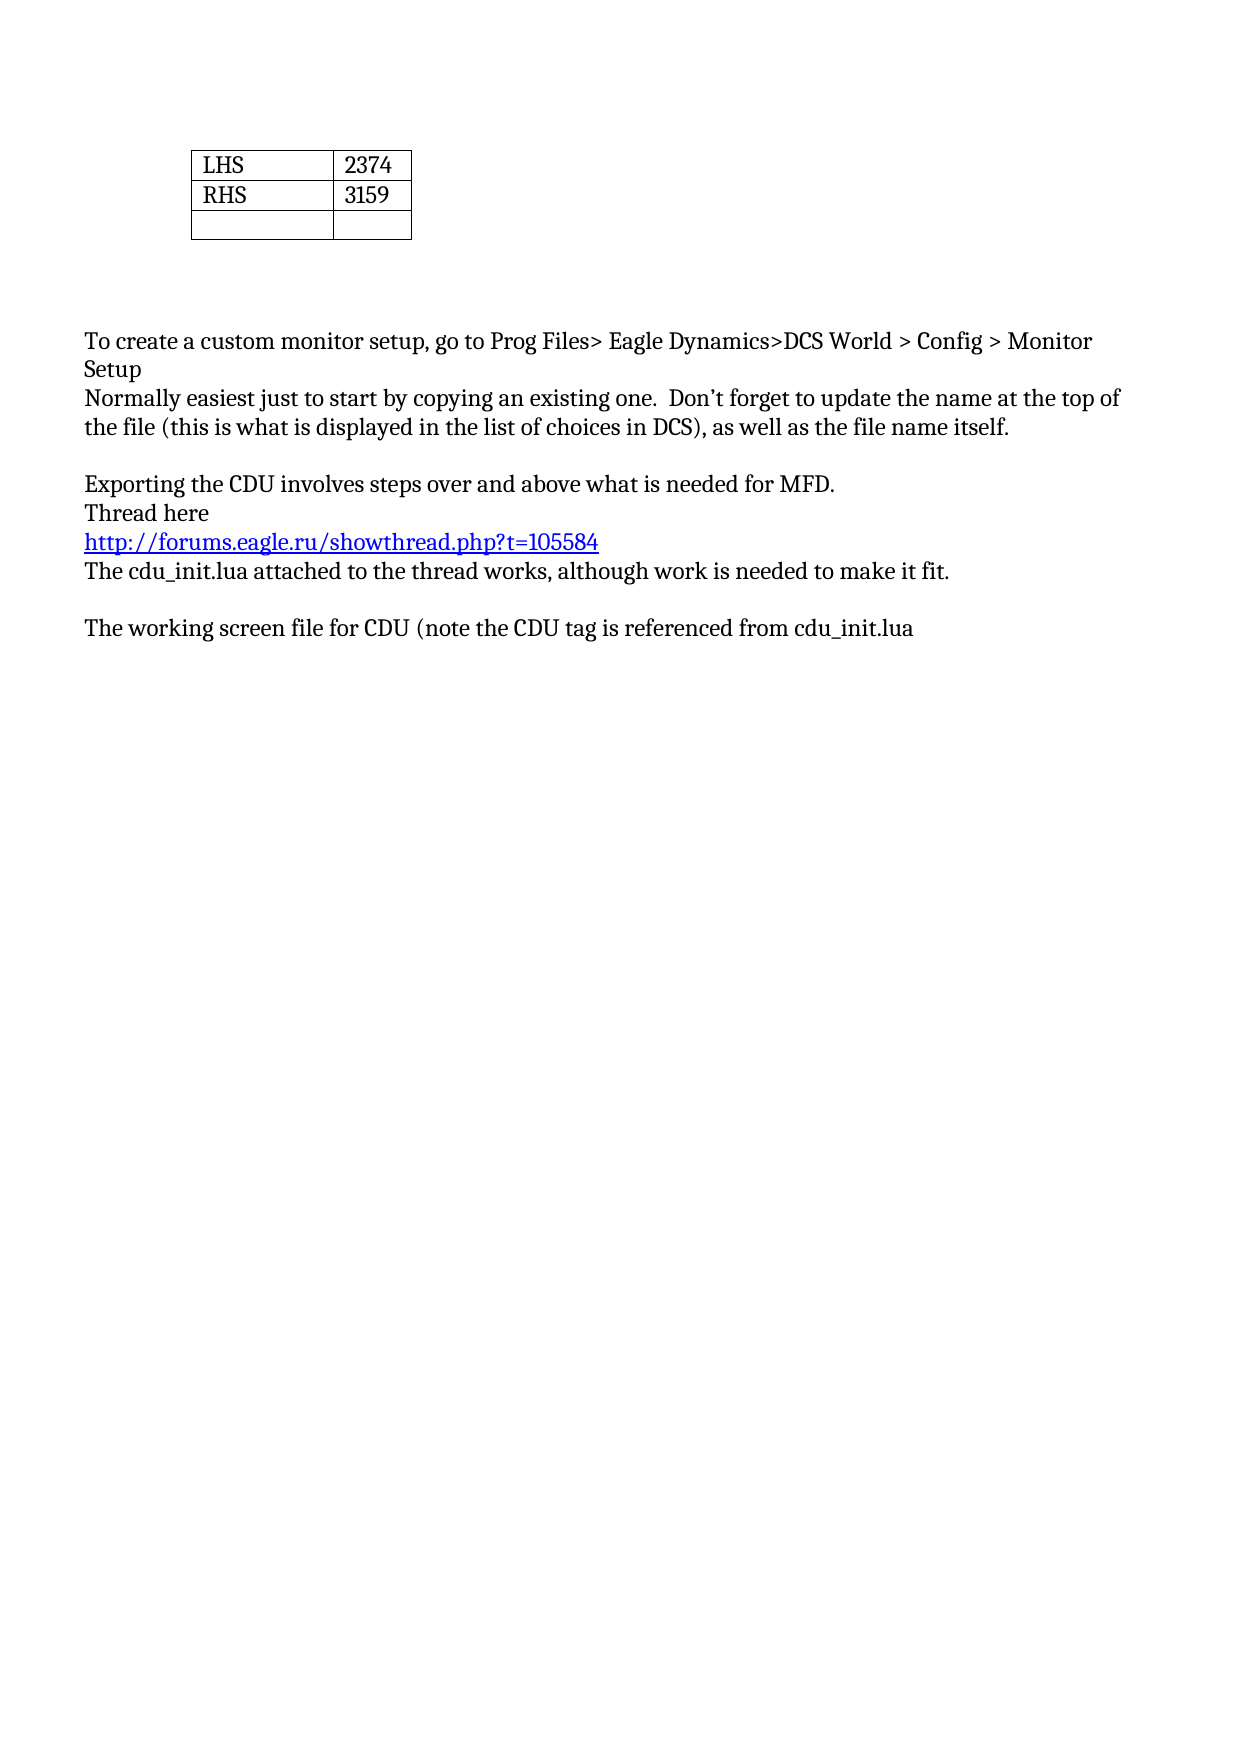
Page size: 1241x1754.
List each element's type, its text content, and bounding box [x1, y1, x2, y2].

text http://forums.eagle.ru/showthread.php?t=105584 [84, 528, 1148, 557]
text Exporting the CDU involves steps over and above what is needed for MFD. [84, 470, 1148, 499]
text The cdu_init.lua attached to the thread works, although work is needed to make it fit. [84, 557, 1148, 585]
text Normally easiest just to start by copying an existing one. Don’t forget to update the name at the top of the file (this is what is displayed in the list of choices in DCS), as well as the file name itself. [84, 384, 1148, 442]
text The working screen file for CDU (note the CDU tag is referenced from cdu_init.lua [84, 614, 1148, 643]
table_cell LHS [192, 151, 333, 180]
table_cell [192, 211, 333, 239]
text To create a custom monitor setup, go to Prog Files> Eagle Dynamics>DCS World > Config > Monitor Setup [84, 327, 1148, 384]
table_cell 3159 [334, 181, 411, 209]
table_cell 2374 [334, 151, 411, 180]
text Thread here [84, 499, 1148, 528]
table_cell RHS [192, 181, 333, 209]
table_cell [334, 211, 411, 239]
